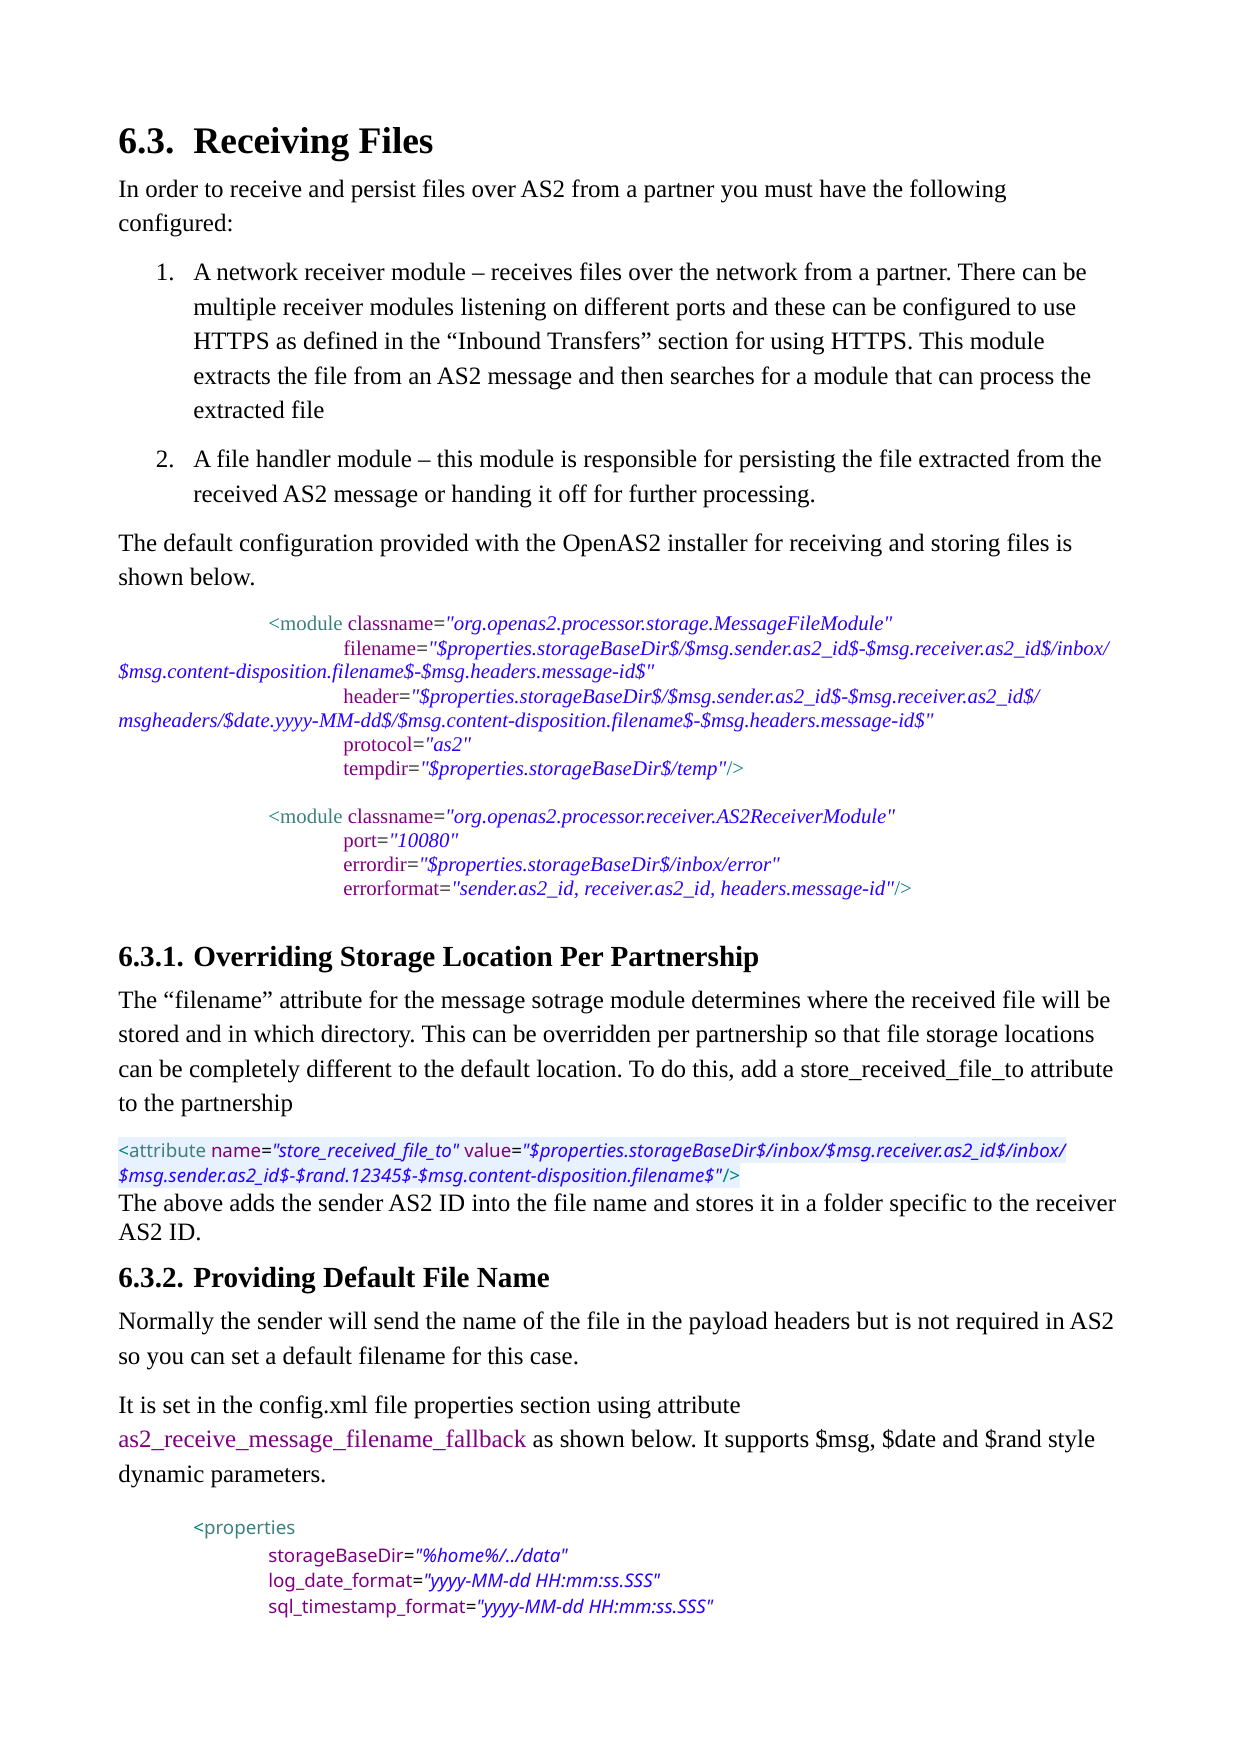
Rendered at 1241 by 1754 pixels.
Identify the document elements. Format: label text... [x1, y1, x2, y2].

subtitle Providing Default File Name [118, 1260, 1122, 1294]
text sql_timestamp_format="yyyy-MM-dd HH:mm:ss.SSS" [118, 1593, 1122, 1619]
list A file handler module – this module is responsible for persisting the file extracted from the received AS2 message or handing it off for further processing. [156, 444, 1122, 507]
text The default configuration provided with the OpenAS2 installer for receiving and storing files is shown below. [118, 528, 1122, 591]
text header="$properties.storageBaseDir$/$msg.sender.as2_id$-$msg.receiver.as2_id$/msgheaders/$date.yyyy-MM-dd$/$msg.content-disposition.filename$-$msg.headers.message-id$" [118, 683, 1122, 732]
text In order to receive and persist files over AS2 from a partner you must have the following configured: [118, 174, 1122, 237]
text <module classname="org.openas2.processor.storage.MessageFileModule" [118, 611, 1122, 635]
text The above adds the sender AS2 ID into the file name and stores it in a folder specific to the receiver AS2 ID. [118, 1188, 1122, 1246]
text port="10080" [118, 828, 1122, 852]
text <attribute name="store_received_file_to" value="$properties.storageBaseDir$/inbox/$msg.receiver.as2_id$/inbox/$msg.sender.as2_id$-$rand.12345$-$msg.content-disposition.filename$"/> [118, 1137, 1122, 1188]
text storageBaseDir="%home%/../data" [118, 1542, 1122, 1568]
text errorformat="sender.as2_id, receiver.as2_id, headers.message-id"/> [118, 876, 1122, 900]
text protocol="as2" [118, 732, 1122, 756]
subtitle Overriding Storage Location Per Partnership [118, 939, 1122, 972]
text log_date_format="yyyy-MM-dd HH:mm:ss.SSS" [118, 1568, 1122, 1593]
text <properties [118, 1508, 1122, 1542]
text Normally the sender will send the name of the file in the payload headers but is not required in AS2 so you can set a default filename for this case. [118, 1306, 1122, 1370]
text errordir="$properties.storageBaseDir$/inbox/error" [118, 852, 1122, 876]
text The “filename” attribute for the message sotrage module determines where the received file will be stored and in which directory. This can be overridden per partnership so that file storage locations can be completely different to the default location. To do this, add a store_received_file_to attribute to the partnership [118, 985, 1122, 1117]
text tempdir="$properties.storageBaseDir$/temp"/> [118, 756, 1122, 780]
text <module classname="org.openas2.processor.receiver.AS2ReceiverModule" [118, 804, 1122, 828]
text filename="$properties.storageBaseDir$/$msg.sender.as2_id$-$msg.receiver.as2_id$/inbox/$msg.content-disposition.filename$-$msg.headers.message-id$" [118, 635, 1122, 683]
list A network receiver module – receives files over the network from a partner. There can be multiple receiver modules listening on different ports and these can be configured to use HTTPS as defined in the “Inbound Transfers” section for using HTTPS. This module extracts the file from an AS2 message and then searches for a module that can process the extracted file [156, 257, 1122, 424]
subtitle Receiving Files [118, 118, 1122, 161]
text It is set in the config.xml file properties section using attribute as2_receive_message_filename_fallback as shown below. It supports $msg, $date and $rand style dynamic parameters. [118, 1390, 1122, 1488]
